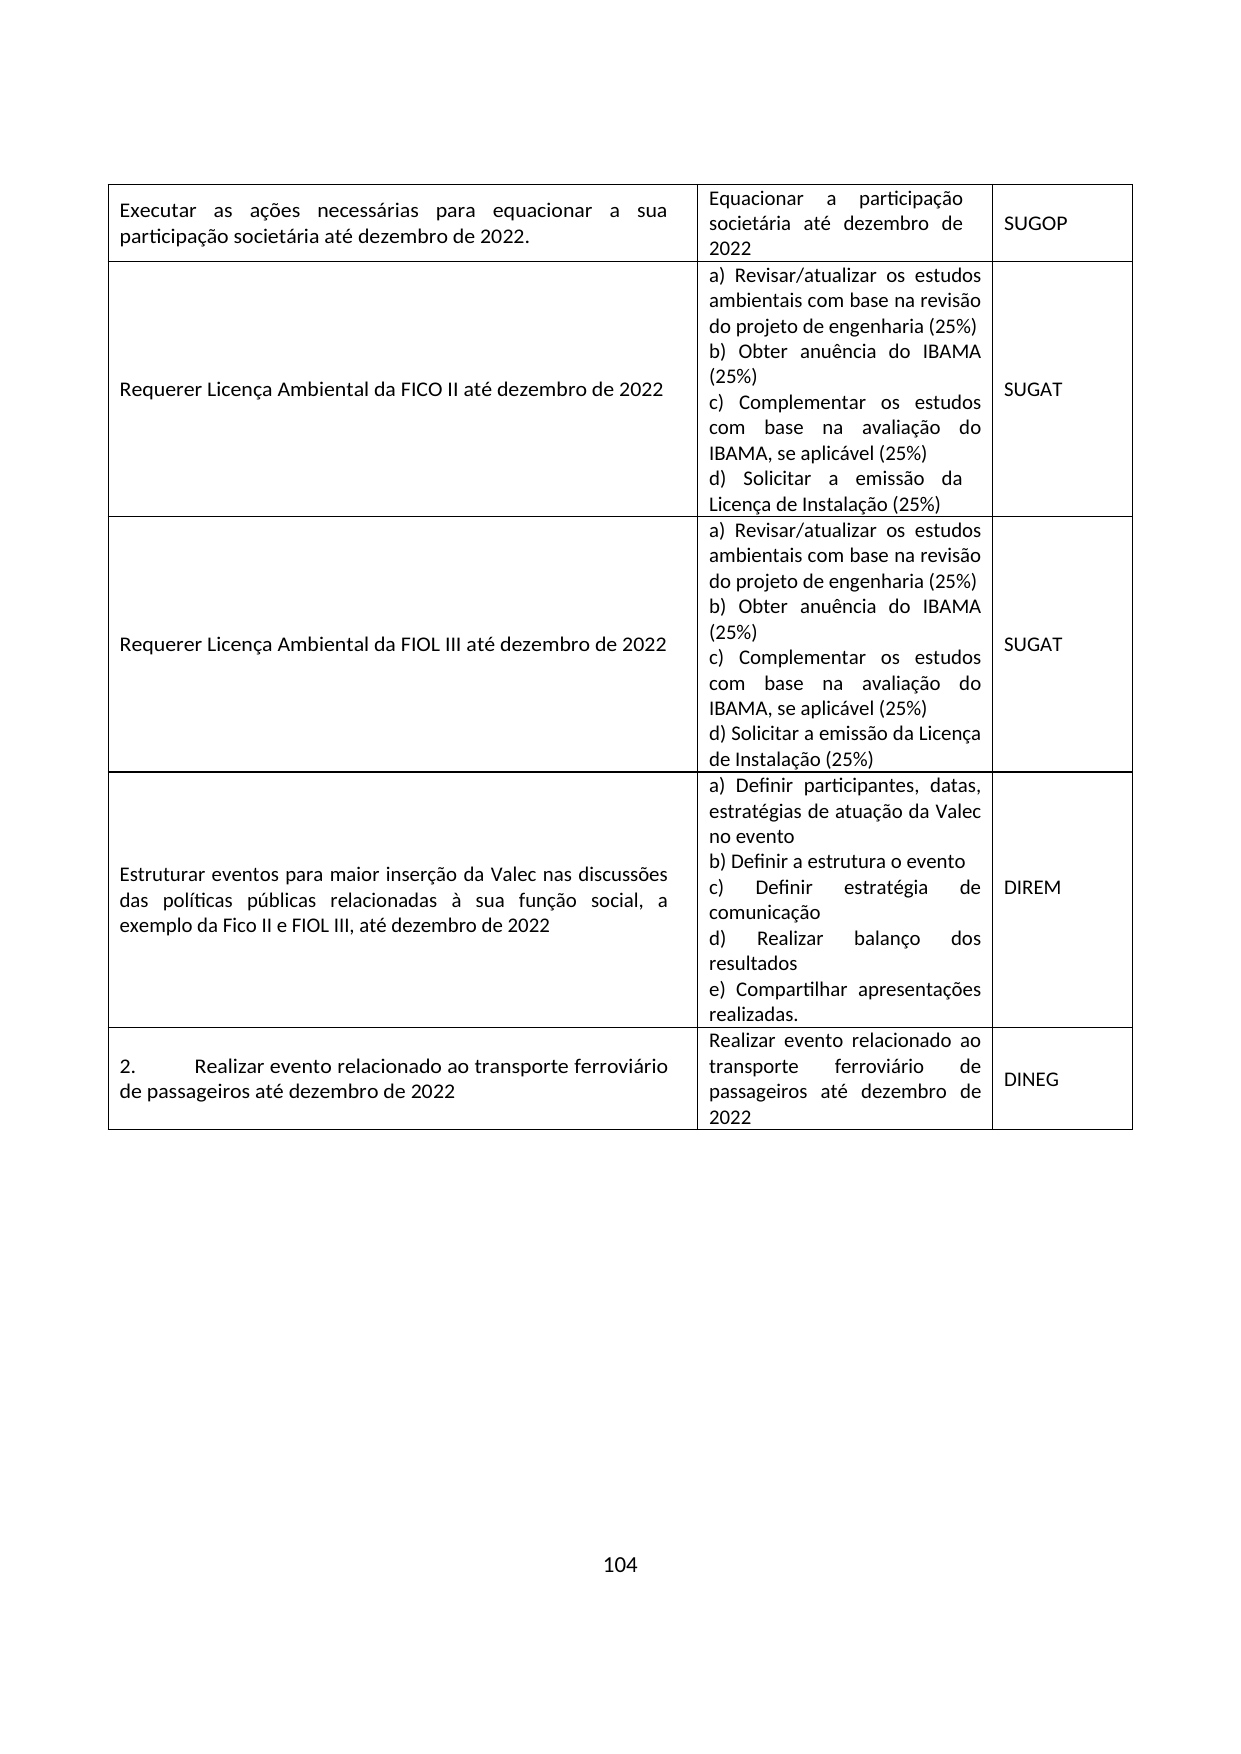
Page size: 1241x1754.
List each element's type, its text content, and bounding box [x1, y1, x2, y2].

table_cell SUGOP [993, 185, 1132, 261]
table_cell DIREM [993, 773, 1132, 1027]
table_cell Equacionar a participação societária até dezembro de 2022 [698, 185, 992, 261]
table_cell Estruturar eventos para maior inserção da Valec nas discussões das políticas públicas relacionadas à sua função social, a exemplo da Fico II e FIOL III, até dezembro de 2022 [109, 773, 697, 1027]
table_cell Requerer Licença Ambiental da FIOL III até dezembro de 2022 [109, 517, 697, 771]
table_cell Executar as ações necessárias para equacionar a sua participação societária até dezembro de 2022. [109, 185, 697, 261]
table_cell SUGAT [993, 517, 1132, 771]
table_cell SUGAT [993, 262, 1132, 516]
table_cell Realizar evento relacionado ao transporte ferroviário de passageiros até dezembro de 2022 [698, 1028, 992, 1129]
table_cell Realizar evento relacionado ao transporte ferroviário de passageiros até dezembro de 2022 [109, 1028, 697, 1129]
table_cell DINEG [993, 1028, 1132, 1129]
table_cell a) Revisar/atualizar os estudos ambientais com base na revisão do projeto de engenharia (25%) b) Obter anuência do IBAMA (25%) c) Complementar os estudos com base na avaliação do IBAMA, se aplicável (25%) d) Solicitar a emissão da Licença de Instalação (25%) [698, 517, 992, 771]
table_cell Requerer Licença Ambiental da FICO II até dezembro de 2022 [109, 262, 697, 516]
table_cell a) Revisar/atualizar os estudos ambientais com base na revisão do projeto de engenharia (25%) b) Obter anuência do IBAMA (25%) c) Complementar os estudos com base na avaliação do IBAMA, se aplicável (25%) d) Solicitar a emissão da Licença de Instalação (25%) [698, 262, 992, 516]
table_cell a) Definir participantes, datas, estratégias de atuação da Valec no evento b) Definir a estrutura o evento c) Definir estratégia de comunicação d) Realizar balanço dos resultados e) Compartilhar apresentações realizadas. [698, 773, 992, 1027]
